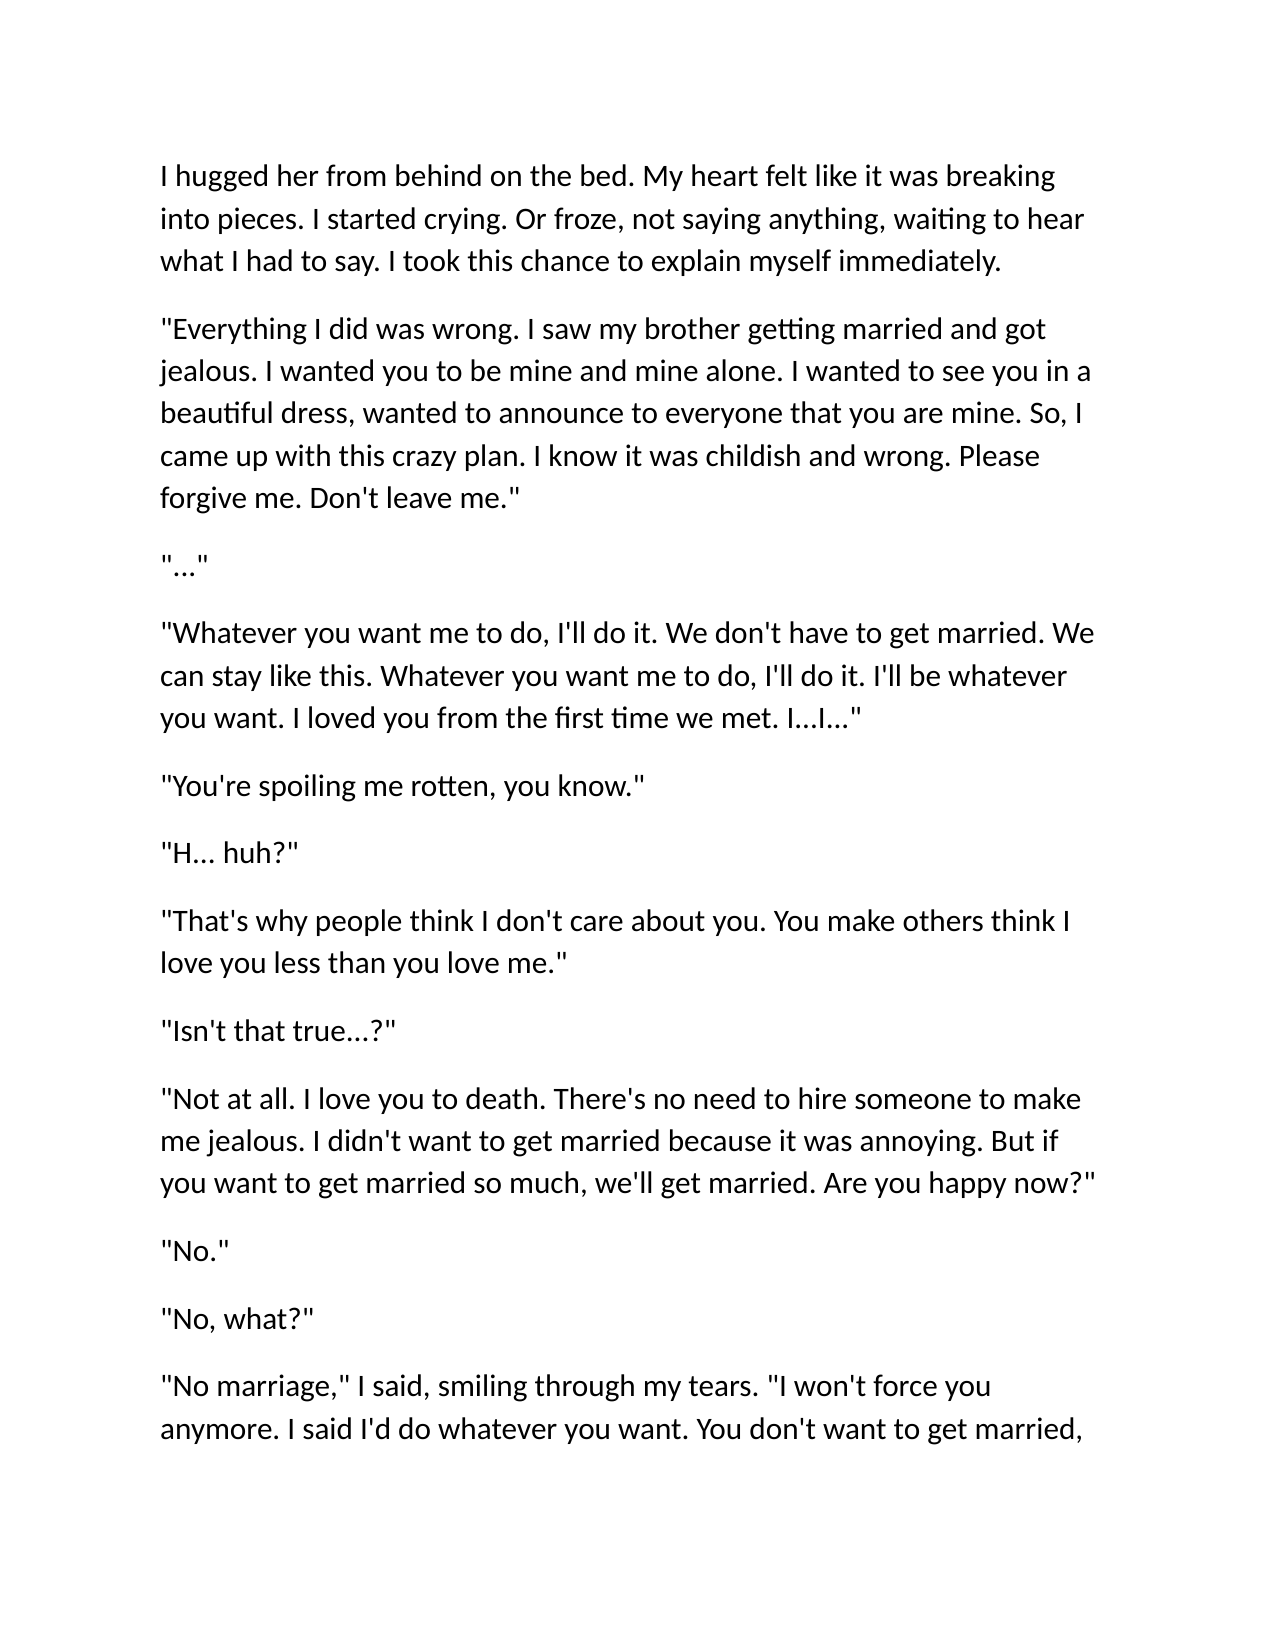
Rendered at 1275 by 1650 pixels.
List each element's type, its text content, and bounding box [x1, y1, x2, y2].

text "H... huh?" [160, 833, 1113, 871]
text "No." [160, 1231, 1113, 1269]
text "You're spoiling me rotten, you know." [160, 766, 1113, 804]
text I hugged her from behind on the bed. My heart felt like it was breaking into pieces. I started crying. Or froze, not saying anything, waiting to hear what I had to say. I took this chance to explain myself immediately. [160, 156, 1113, 279]
text "..." [160, 546, 1113, 584]
text "Not at all. I love you to death. There's no need to hire someone to make me jealous. I didn't want to get married because it was annoying. But if you want to get married so much, we'll get married. Are you happy now?" [160, 1079, 1113, 1201]
text "Whatever you want me to do, I'll do it. We don't have to get married. We can stay like this. Whatever you want me to do, I'll do it. I'll be whatever you want. I loved you from the first time we met. I...I..." [160, 613, 1113, 736]
text "Isn't that true...?" [160, 1011, 1113, 1049]
text "No, what?" [160, 1299, 1113, 1337]
text "Everything I did was wrong. I saw my brother getting married and got jealous. I wanted you to be mine and mine alone. I wanted to see you in a beautiful dress, wanted to announce to everyone that you are mine. So, I came up with this crazy plan. I know it was childish and wrong. Please forgive me. Don't leave me." [160, 309, 1113, 516]
text "No marriage," I said, smiling through my tears. "I won't force you anymore. I said I'd do whatever you want. You don't want to get married, [160, 1366, 1113, 1447]
text "That's why people think I don't care about you. You make others think I love you less than you love me." [160, 901, 1113, 981]
